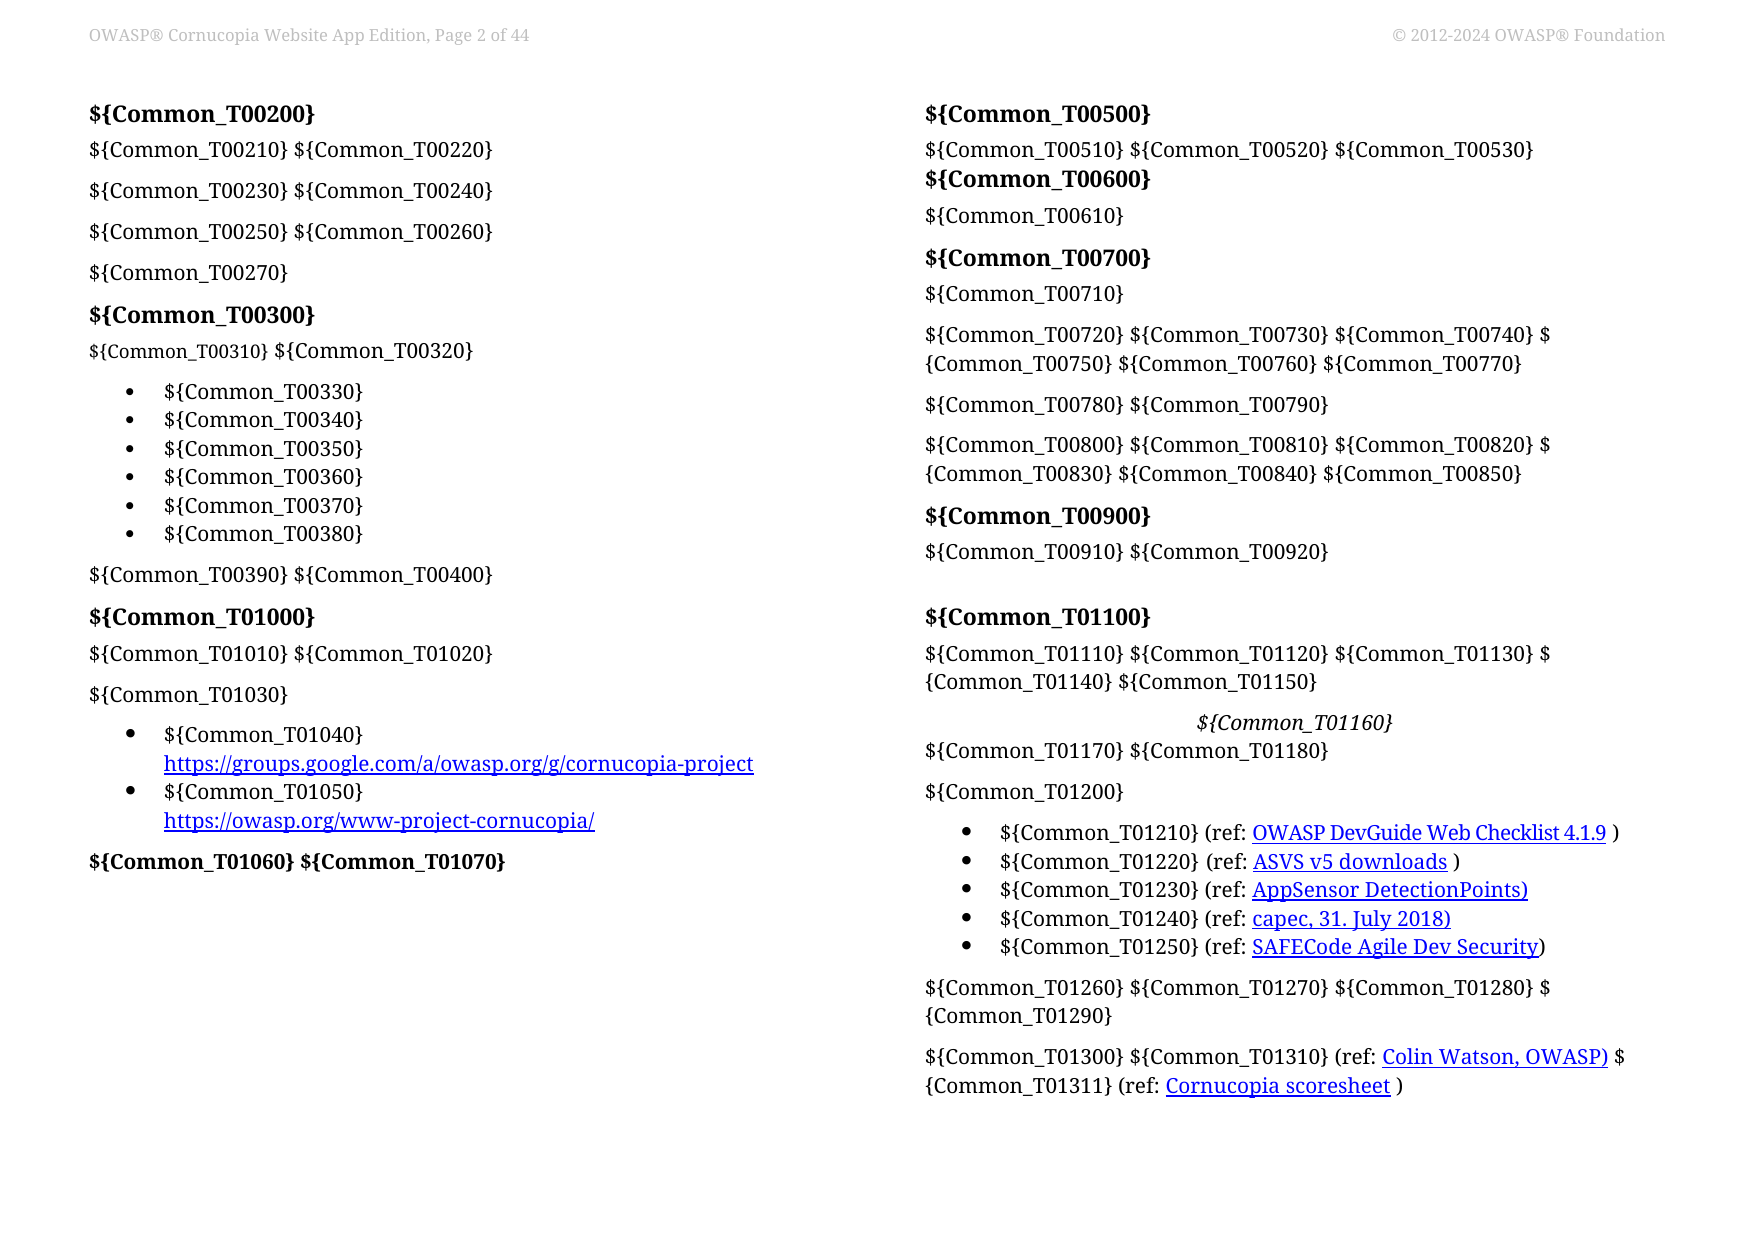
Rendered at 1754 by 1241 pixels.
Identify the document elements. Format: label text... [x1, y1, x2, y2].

table_header [913, 69, 1677, 97]
table_cell ${Common_T01100} ${Common_T01110} ${Common_T01120} ${Common_T01130} ${Common_T01140} ${Common_T01150} ${Common_T01160} ${Common_T01170} ${Common_T01180} ${Common_T01200} ${Common_T01210} (ref: OWASP DevGuide Web Checklist 4.1.9 ) ${Common_T01220} (ref: ASVS v5 downloads ) ${Common_T01230} (ref: AppSensor DetectionPoints) ${Common_T01240} (ref: capec, 31. July 2018) ${Common_T01250} (ref: SAFECode Agile Dev Security) ${Common_T01260} ${Common_T01270} ${Common_T01280} ${Common_T01290} ${Common_T01300} ${Common_T01310} (ref: Colin Watson, OWASP) ${Common_T01311} (ref: Cornucopia scoresheet ) [913, 601, 1677, 1112]
table_header [78, 69, 913, 97]
table_cell ${Common_T00200} ${Common_T00210} ${Common_T00220} ${Common_T00230} ${Common_T00240} ${Common_T00250} ${Common_T00260} ${Common_T00270} ${Common_T00300} ${Common_T00310} ${Common_T00320} ${Common_T00330} ${Common_T00340} ${Common_T00350} ${Common_T00360} ${Common_T00370} ${Common_T00380} ${Common_T00390} ${Common_T00400} [78, 98, 856, 601]
table_cell ${Common_T00500} ${Common_T00510} ${Common_T00520} ${Common_T00530} ${Common_T00600} ${Common_T00610} ${Common_T00700} ${Common_T00710} ${Common_T00720} ${Common_T00730} ${Common_T00740} ${Common_T00750} ${Common_T00760} ${Common_T00770} ${Common_T00780} ${Common_T00790} ${Common_T00800} ${Common_T00810} ${Common_T00820} ${Common_T00830} ${Common_T00840} ${Common_T00850} ${Common_T00900} ${Common_T00910} ${Common_T00920} [913, 98, 1677, 601]
table_cell ${Common_T01000} ${Common_T01010} ${Common_T01020} ${Common_T01030} ${Common_T01040} https://groups.google.com/a/owasp.org/g/cornucopia-project ${Common_T01050} https://owasp.org/www-project-cornucopia/ ${Common_T01060} ${Common_T01070} [78, 601, 856, 1112]
table_cell [856, 601, 913, 1112]
table_cell [856, 98, 913, 601]
